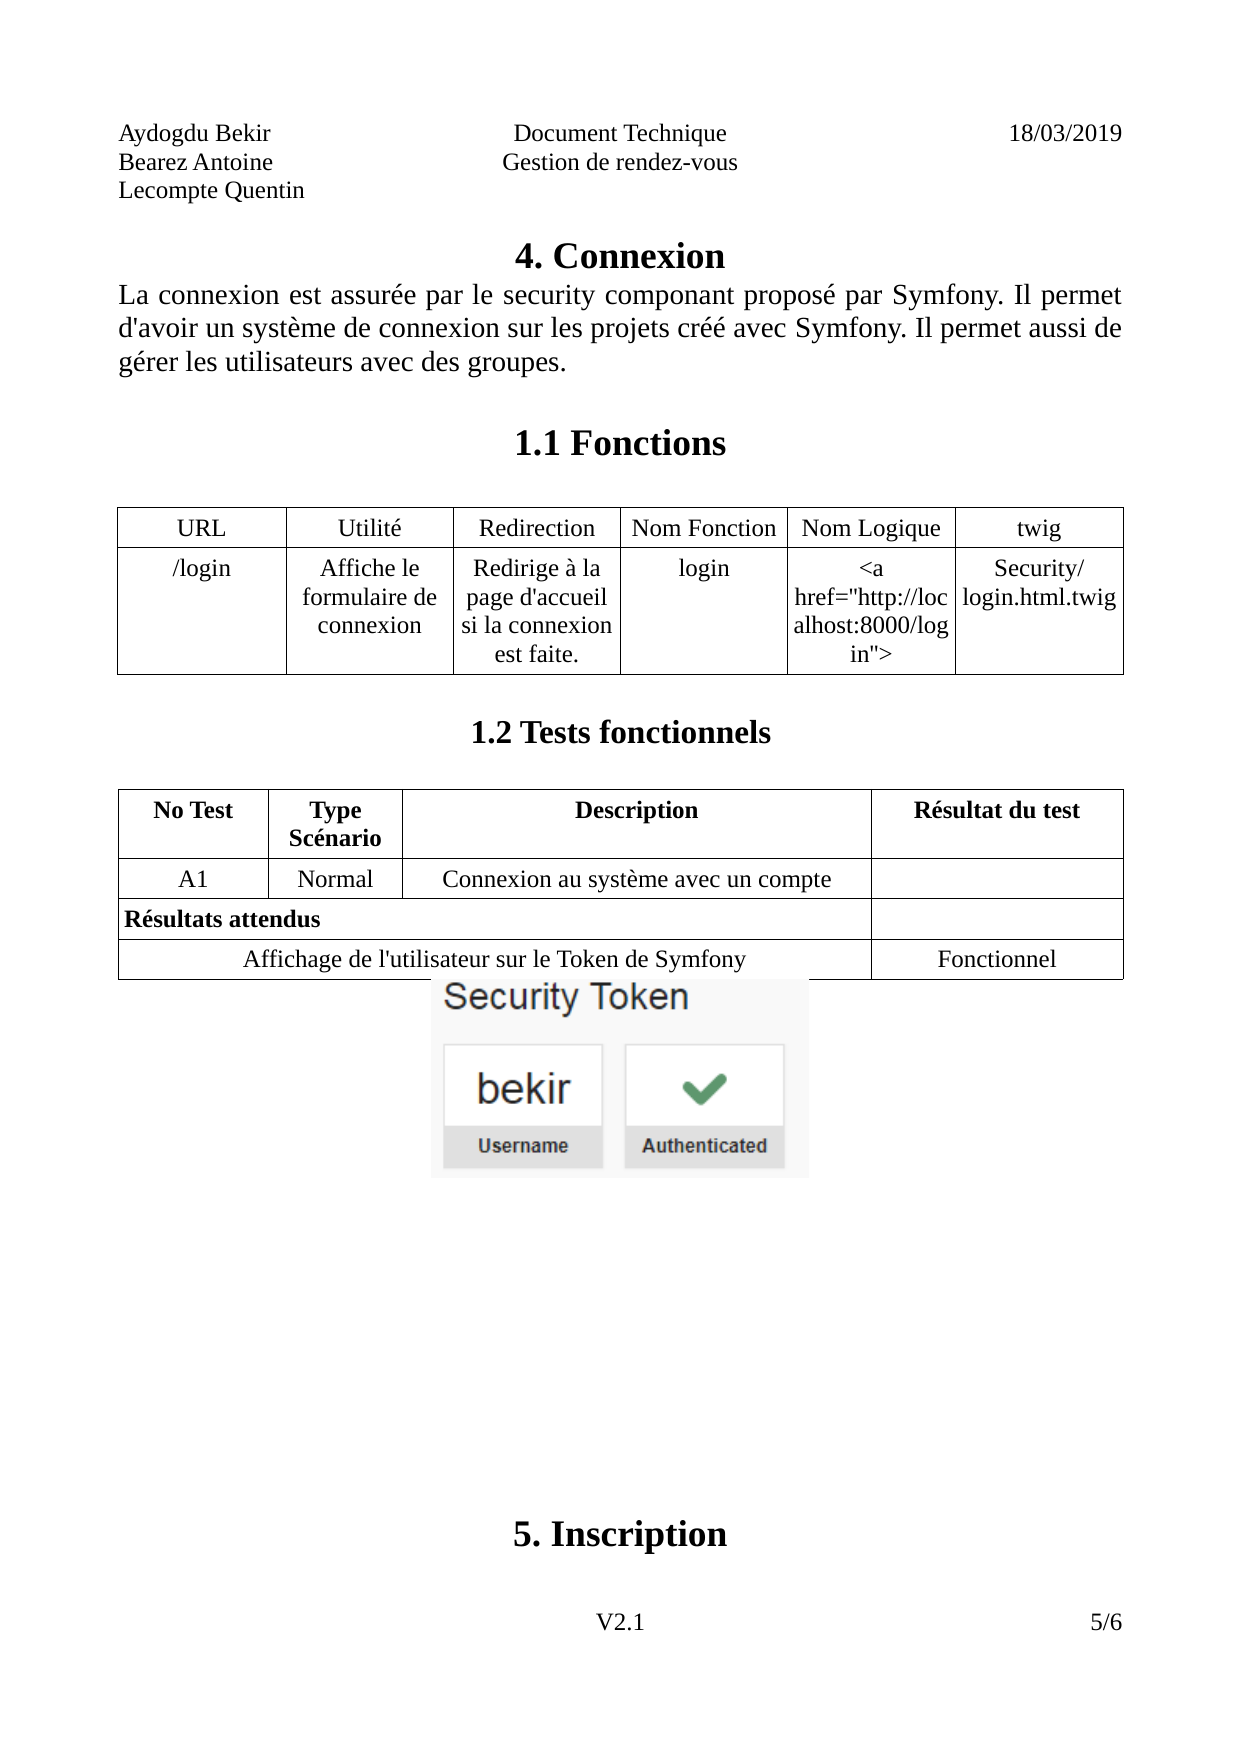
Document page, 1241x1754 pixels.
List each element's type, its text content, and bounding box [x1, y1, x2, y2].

table_cell /login [118, 548, 286, 674]
table_cell Affichage de l'utilisateur sur le Token de Symfony [119, 940, 871, 979]
table_cell Security/login.html.twig [956, 548, 1123, 674]
table_header Résultat du test [872, 790, 1123, 858]
table_cell Redirige à la page d'accueil si la connexion est faite. [454, 548, 620, 674]
table_cell <a href=''http://localhost:8000/login''> [788, 548, 955, 674]
table_cell Normal [269, 859, 402, 898]
table_header Utilité [287, 508, 453, 547]
table_header Description [403, 790, 871, 858]
picture [431, 979, 810, 1178]
table_cell Affiche le formulaire de connexion [287, 548, 453, 674]
table_header No Test [119, 790, 268, 858]
table_cell A1 [119, 859, 268, 898]
table_cell Fonctionnel [872, 940, 1123, 979]
text 5. Inscription [118, 1511, 1122, 1554]
table_cell [872, 859, 1123, 898]
table_cell Connexion au système avec un compte [403, 859, 871, 898]
list 1.2 Tests fonctionnels [120, 712, 1122, 751]
table_header Nom Logique [788, 508, 955, 547]
text La connexion est assurée par le security componant proposé par Symfony. Il permet d'avoir un système de connexion sur les projets créé avec Symfony. Il permet aussi de gérer les utilisateurs avec des groupes. [118, 277, 1122, 378]
text 1.1 Fonctions [118, 421, 1122, 464]
table_header Nom Fonction [621, 508, 787, 547]
table_cell [872, 899, 1123, 939]
table_cell Résultats attendus [119, 899, 871, 939]
text 4. Connexion [118, 234, 1122, 277]
table_header Type Scénario [269, 790, 402, 858]
table_header URL [118, 508, 286, 547]
table_cell login [621, 548, 787, 674]
table_header Redirection [454, 508, 620, 547]
table_header twig [956, 508, 1123, 547]
